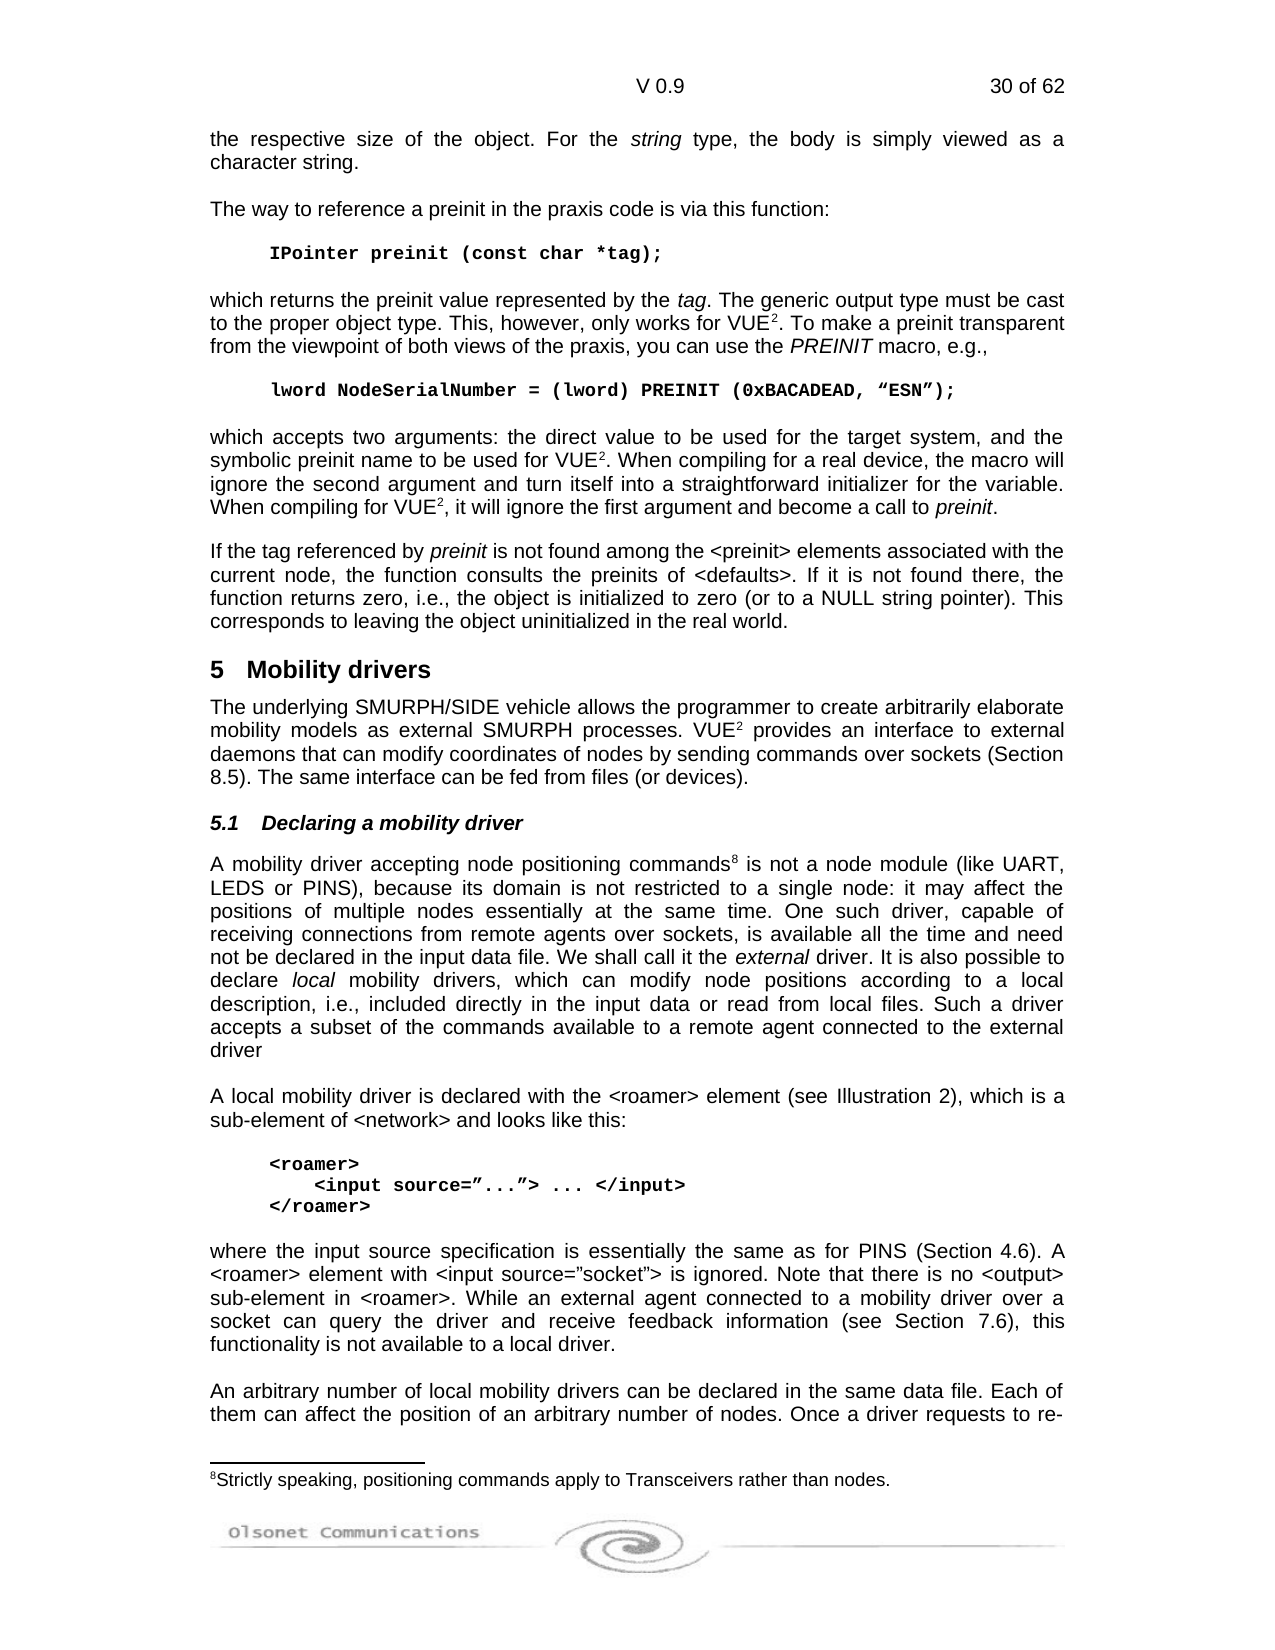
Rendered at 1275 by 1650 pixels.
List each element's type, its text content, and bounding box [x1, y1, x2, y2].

text which returns the preinit value represented by the tag. The generic output type must be cast to the proper object type. This, however, only works for VUE2. To make a preinit transparent from the viewpoint of both views of the praxis, you can use the PREINIT macro, e.g., [210, 288, 1065, 358]
text the respective size of the object. For the string type, the body is simply viewed as a character string. [210, 128, 1065, 174]
text lword NodeSerialNumber = (lword) PREINIT (0xBACADEAD, “ESN”); [269, 381, 1065, 402]
text A mobility driver accepting node positioning commands is not a node module (like UART, LEDS or PINS), because its domain is not restricted to a single node: it may affect the positions of multiple nodes essentially at the same time. One such driver, capable of receiving connections from remote agents over sockets, is available all the time and need not be declared in the input data file. We shall call it the external driver. It is also possible to declare local mobility drivers, which can modify node positions according to a local description, i.e., included directly in the input data or read from local files. Such a driver accepts a subset of the commands available to a remote agent connected to the external driver [210, 853, 1065, 1062]
text The way to reference a preinit in the praxis code is via this function: [210, 197, 1065, 221]
text An arbitrary number of local mobility drivers can be declared in the same data file. Each of them can affect the position of an arbitrary number of nodes. Once a driver requests to re- [210, 1379, 1065, 1426]
text which accepts two arguments: the direct value to be used for the target system, and the symbolic preinit name to be used for VUE2. When compiling for a real device, the macro will ignore the second argument and turn itself into a straightforward initializer for the variable. When compiling for VUE2, it will ignore the first argument and become a call to preinit. [210, 426, 1065, 519]
text </roamer> [269, 1197, 1065, 1218]
text If the tag referenced by preinit is not found among the <preinit> elements associated with the current node, the function consults the preinits of <defaults>. If it is not found there, the function returns zero, i.e., the object is initialized to zero (or to a NULL string pointer). This corresponds to leaving the object uninitialized in the real world. [210, 540, 1065, 633]
text <input source=”...”> ... </input> [269, 1176, 1065, 1197]
subtitle Mobility drivers [210, 656, 1065, 684]
text The underlying SMURPH/SIDE vehicle allows the programmer to create arbitrarily elaborate mobility models as external SMURPH processes. VUE2 provides an interface to external daemons that can modify coordinates of nodes by sending commands over sockets (Section 8.5). The same interface can be fed from files (or devices). [210, 696, 1065, 789]
text A local mobility driver is declared with the <roamer> element (see Illustration 2), which is a sub-element of <network> and looks like this: [210, 1085, 1065, 1132]
text <roamer> [269, 1155, 1065, 1176]
subtitle Declaring a mobility driver [210, 812, 1065, 835]
picture [210, 1504, 1065, 1596]
text Strictly speaking, positioning commands apply to Transceivers rather than nodes. [210, 1469, 1065, 1490]
text where the input source specification is essentially the same as for PINS (Section 4.6). A <roamer> element with <input source=”socket”> is ignored. Note that there is no <output> sub-element in <roamer>. While an external agent connected to a mobility driver over a socket can query the driver and receive feedback information (see Section 7.6), this functionality is not available to a local driver. [210, 1240, 1065, 1356]
text IPointer preinit (const char *tag); [269, 244, 1065, 265]
